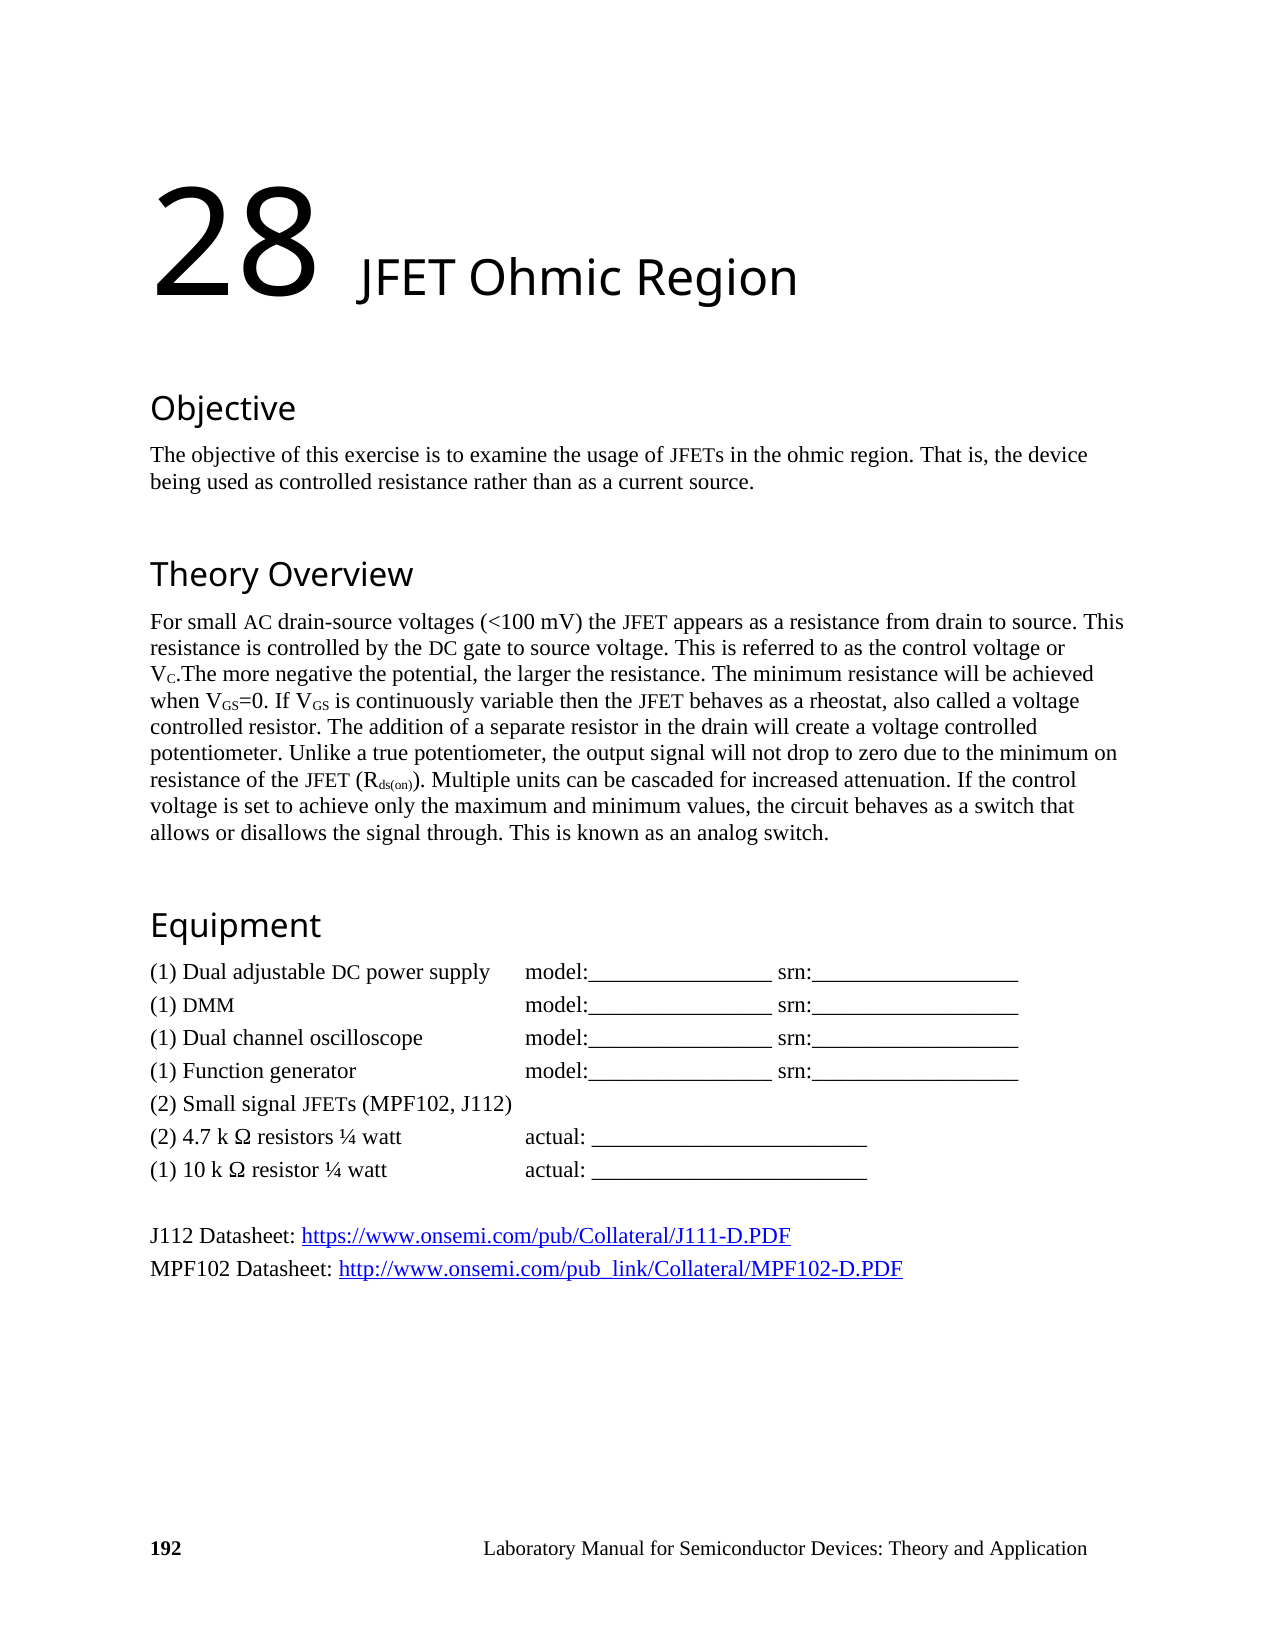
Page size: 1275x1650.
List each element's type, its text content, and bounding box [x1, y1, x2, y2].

subtitle Theory Overview [150, 551, 1125, 596]
text (1) 10 k Ω resistor ¼ watt actual: ________________________ [150, 1156, 1125, 1182]
text (1) Dual adjustable DC power supply model:________________ srn:__________________ [150, 958, 1125, 985]
text MPF102 Datasheet: http://www.onsemi.com/pub_link/Collateral/MPF102-D.PDF [150, 1255, 1125, 1281]
title 28 JFET Ohmic Region [150, 135, 1125, 339]
subtitle Objective [150, 385, 1125, 430]
text (2) Small signal JFETs (MPF102, J112) [150, 1090, 1125, 1116]
text For small AC drain-source voltages (<100 mV) the JFET appears as a resistance from drain to source. This resistance is controlled by the DC gate to source voltage. This is referred to as the control voltage or VC.The more negative the potential, the larger the resistance. The minimum resistance will be achieved when VGS=0. If VGS is continuously variable then the JFET behaves as a rheostat, also called a voltage controlled resistor. The addition of a separate resistor in the drain will create a voltage controlled potentiometer. Unlike a true potentiometer, the output signal will not drop to zero due to the minimum on resistance of the JFET (Rds(on)). Multiple units can be cascaded for increased attenuation. If the control voltage is set to achieve only the maximum and minimum values, the circuit behaves as a switch that allows or disallows the signal through. This is known as an analog switch. [150, 608, 1125, 845]
text (1) Function generator model:________________ srn:__________________ [150, 1057, 1125, 1083]
subtitle The objective of this exercise is to examine the usage of JFETs in the ohmic region. That is, the device being used as controlled resistance rather than as a current source. [150, 441, 1125, 494]
subtitle Equipment [150, 902, 1125, 947]
text (2) 4.7 k Ω resistors ¼ watt actual: ________________________ [150, 1123, 1125, 1149]
text (1) Dual channel oscilloscope model:________________ srn:__________________ [150, 1024, 1125, 1051]
text (1) DMM model:________________ srn:__________________ [150, 991, 1125, 1018]
text J112 Datasheet: https://www.onsemi.com/pub/Collateral/J111-D.PDF [150, 1222, 1125, 1248]
